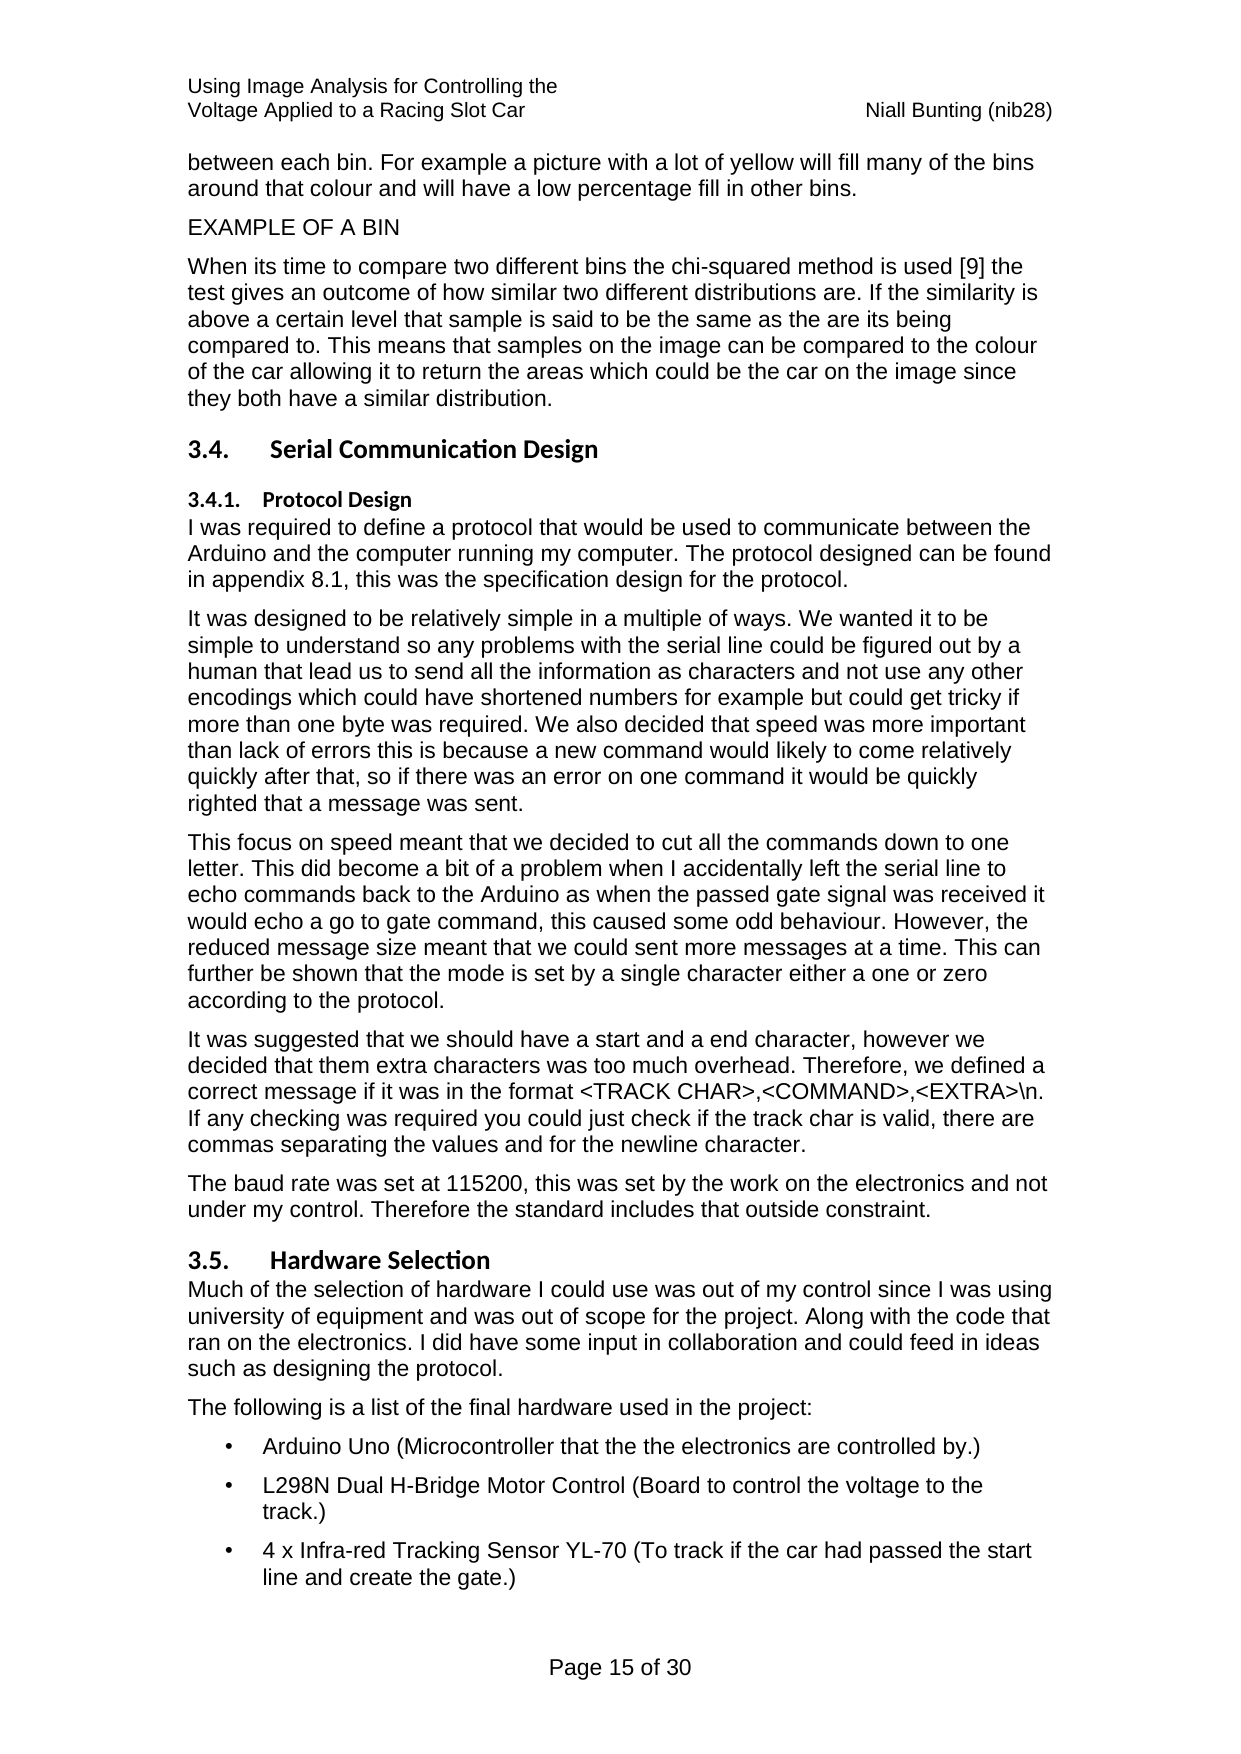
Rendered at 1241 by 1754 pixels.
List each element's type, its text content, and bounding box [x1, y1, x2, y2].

subtitle Protocol Design [187, 486, 1053, 514]
text It was designed to be relatively simple in a multiple of ways. We wanted it to be simple to understand so any problems with the serial line could be figured out by a human that lead us to send all the information as characters and not use any other encodings which could have shortened numbers for example but could get tricky if more than one byte was required. We also decided that speed was more important than lack of errors this is because a new command would likely to come relatively quickly after that, so if there was an error on one command it would be quickly righted that a message was sent. [187, 605, 1053, 816]
text This focus on speed meant that we decided to cut all the commands down to one letter. This did become a bit of a problem when I accidentally left the serial line to echo commands back to the Arduino as when the passed gate signal was received it would echo a go to gate command, this caused some odd behaviour. However, the reduced message size meant that we could sent more messages at a time. This can further be shown that the mode is set by a single character either a one or zero according to the protocol. [187, 828, 1053, 1013]
text Much of the selection of hardware I could use was out of my control since I was using university of equipment and was out of scope for the project. Along with the code that ran on the electronics. I did have some input in collaboration and could feed in ideas such as designing the protocol. [187, 1276, 1053, 1382]
list 4 x Infra-red Tracking Sensor YL-70 (To track if the car had passed the start line and create the gate.) [225, 1537, 1053, 1590]
list Arduino Uno (Microcontroller that the the electronics are controlled by.) [225, 1433, 1053, 1459]
text I was required to define a protocol that would be used to communicate between the Arduino and the computer running my computer. The protocol designed can be found in appendix 8.1, this was the specification design for the protocol. [187, 514, 1053, 593]
text The following is a list of the final hardware used in the project: [187, 1394, 1053, 1421]
subtitle Serial Communication Design [187, 432, 1053, 465]
text It was suggested that we should have a start and a end character, however we decided that them extra characters was too much overhead. Therefore, we defined a correct message if it was in the format <TRACK CHAR>,<COMMAND>,<EXTRA>\n. If any checking was required you could just check if the track char is valid, there are commas separating the values and for the newline character. [187, 1026, 1053, 1157]
subtitle Hardware Selection [187, 1243, 1053, 1276]
text EXAMPLE OF A BIN [187, 214, 1053, 240]
list L298N Dual H-Bridge Motor Control (Board to control the voltage to the track.) [225, 1472, 1053, 1525]
text The baud rate was set at 115200, this was set by the work on the electronics and not under my control. Therefore the standard includes that outside constraint. [187, 1170, 1053, 1222]
text between each bin. For example a picture with a lot of yellow will fill many of the bins around that colour and will have a low percentage fill in other bins. [187, 149, 1053, 201]
text When its time to compare two different bins the chi-squared method is used [9] the test gives an outcome of how similar two different distributions are. If the similarity is above a certain level that sample is said to be the same as the are its being compared to. This means that samples on the image can be compared to the colour of the car allowing it to return the areas which could be the car on the image since they both have a similar distribution. [187, 253, 1053, 411]
